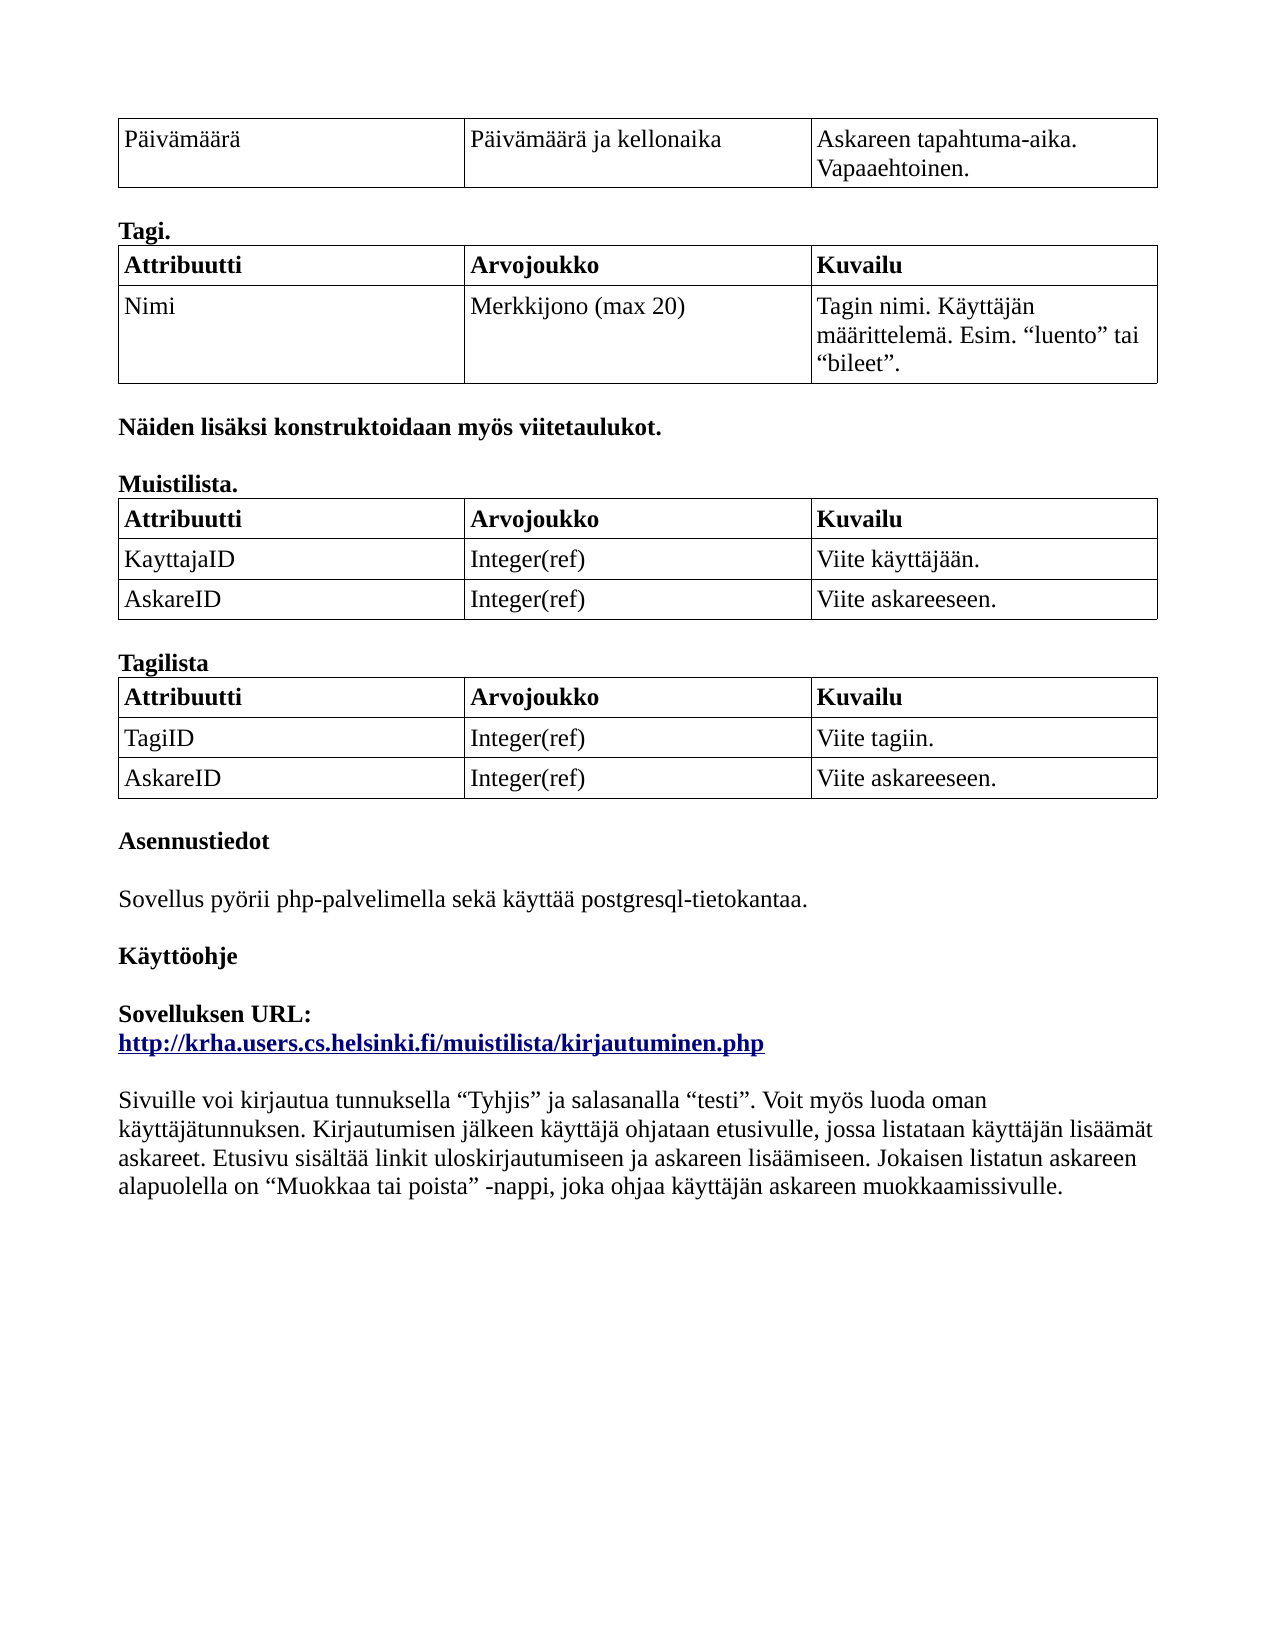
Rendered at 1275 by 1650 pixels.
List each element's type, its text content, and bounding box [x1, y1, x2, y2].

table_cell Päivämäärä [119, 119, 464, 187]
table_cell Viite tagiin. [812, 718, 1157, 757]
table_header Arvojoukko [465, 678, 811, 717]
table_cell Integer(ref) [465, 718, 811, 757]
text Sovelluksen URL: [118, 999, 1157, 1028]
table_cell Viite askareeseen. [812, 758, 1157, 797]
table_header Attribuutti [119, 246, 464, 285]
table_cell AskareID [119, 580, 464, 619]
text Sovellus pyörii php-palvelimella sekä käyttää postgresql-tietokantaa. [118, 884, 1157, 913]
table_cell Viite käyttäjään. [812, 539, 1157, 579]
table_cell KayttajaID [119, 539, 464, 579]
table_cell Viite askareeseen. [812, 580, 1157, 619]
table_header Kuvailu [812, 678, 1157, 717]
table_cell Tagin nimi. Käyttäjän määrittelemä. Esim. “luento” tai “bileet”. [812, 286, 1157, 383]
table_header Attribuutti [119, 678, 464, 717]
text Tagi. [118, 216, 1157, 245]
table_cell Integer(ref) [465, 758, 811, 797]
text http://krha.users.cs.helsinki.fi/muistilista/kirjautuminen.php [118, 1028, 1157, 1056]
table_header Attribuutti [119, 499, 464, 538]
text Käyttöohje [118, 941, 1157, 970]
text Näiden lisäksi konstruktoidaan myös viitetaulukot. [118, 412, 1157, 441]
table_cell Integer(ref) [465, 539, 811, 579]
table_cell Integer(ref) [465, 580, 811, 619]
table_header Arvojoukko [465, 246, 811, 285]
table_cell Merkkijono (max 20) [465, 286, 811, 383]
table_cell TagiID [119, 718, 464, 757]
table_cell Nimi [119, 286, 464, 383]
table_cell AskareID [119, 758, 464, 797]
text Asennustiedot [118, 826, 1157, 855]
text Sivuille voi kirjautua tunnuksella “Tyhjis” ja salasanalla “testi”. Voit myös luoda oman käyttäjätunnuksen. Kirjautumisen jälkeen käyttäjä ohjataan etusivulle, jossa listataan käyttäjän lisäämät askareet. Etusivu sisältää linkit uloskirjautumiseen ja askareen lisäämiseen. Jokaisen listatun askareen alapuolella on “Muokkaa tai poista” -nappi, joka ohjaa käyttäjän askareen muokkaamissivulle. [118, 1085, 1157, 1200]
table_cell Askareen tapahtuma-aika. Vapaaehtoinen. [812, 119, 1157, 187]
text Tagilista [118, 648, 1157, 677]
table_header Kuvailu [812, 246, 1157, 285]
table_header Arvojoukko [465, 499, 811, 538]
table_cell Päivämäärä ja kellonaika [465, 119, 811, 187]
text Muistilista. [118, 469, 1157, 498]
table_header Kuvailu [812, 499, 1157, 538]
